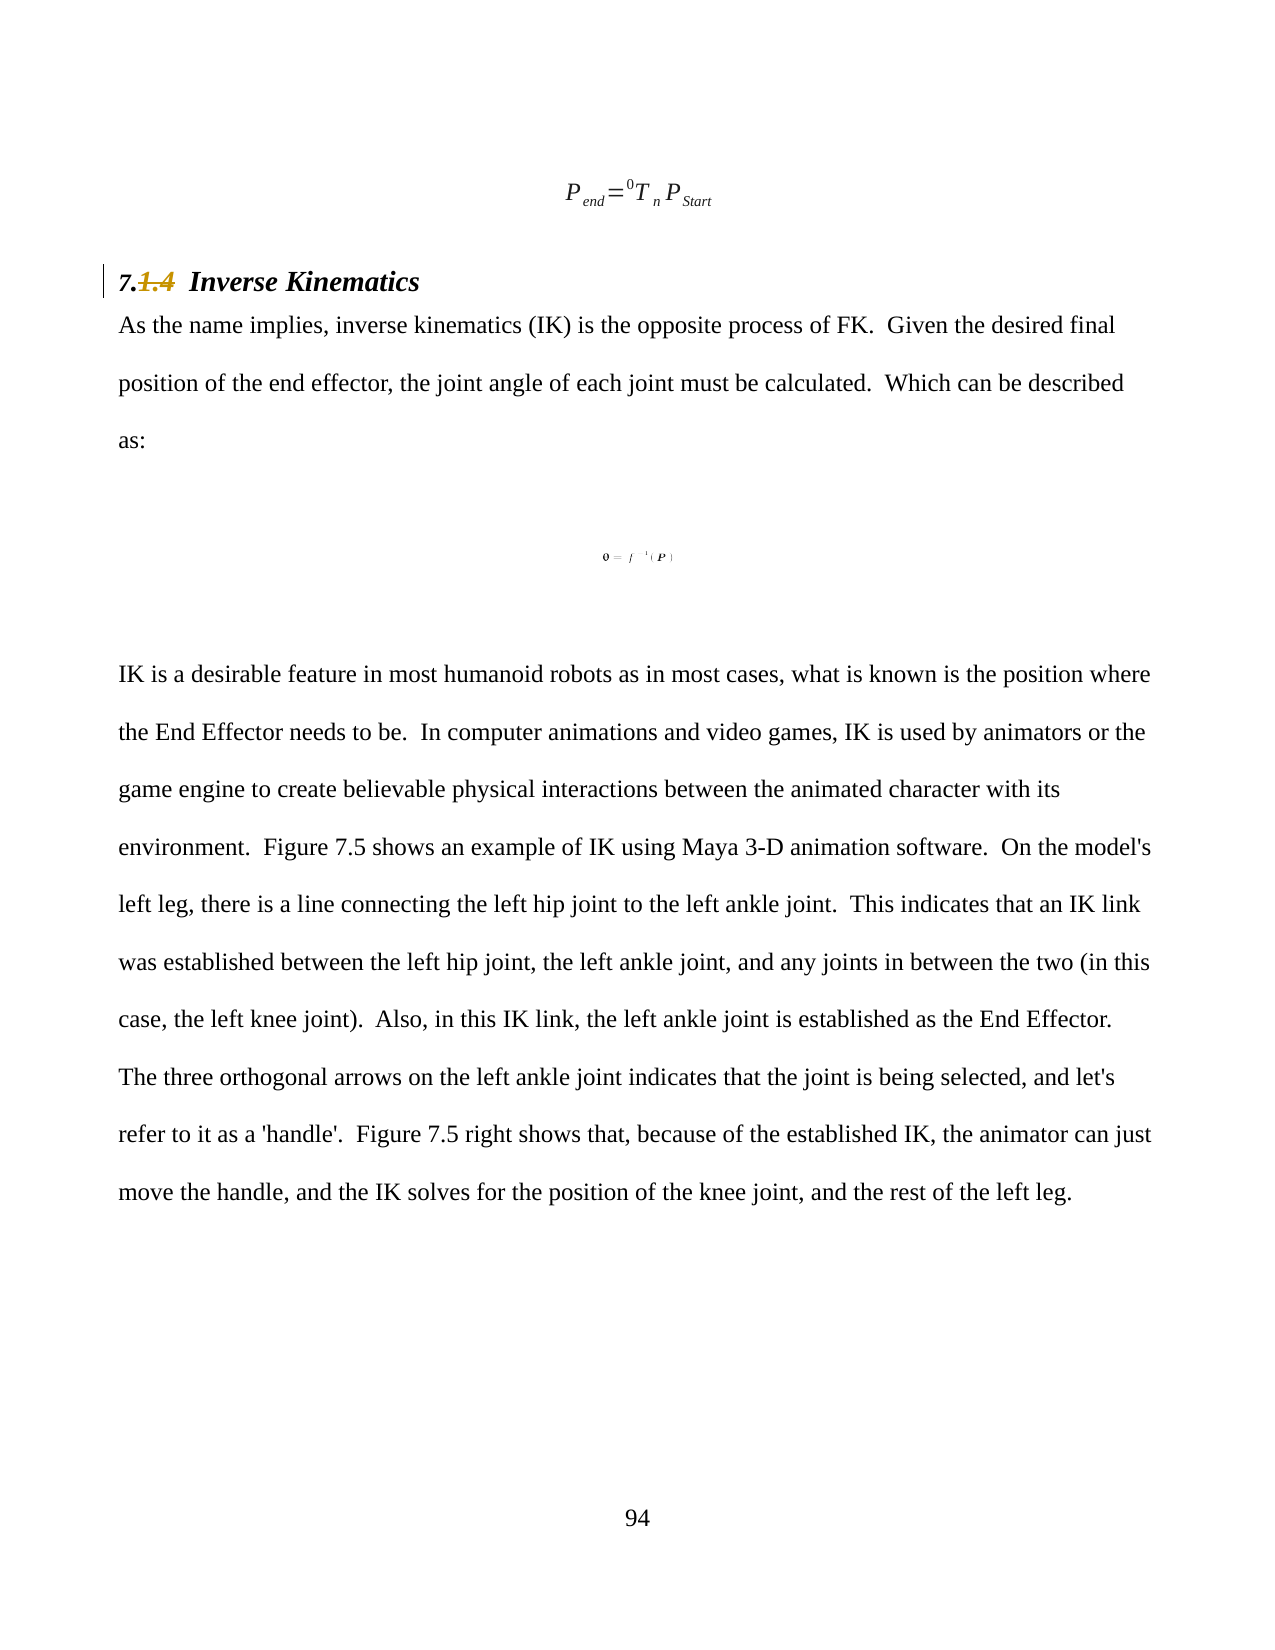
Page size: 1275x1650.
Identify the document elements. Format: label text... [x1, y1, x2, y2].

text IK is a desirable feature in most humanoid robots as in most cases, what is known is the position where the End Effector needs to be. In computer animations and video games, IK is used by animators or the game engine to create believable physical interactions between the animated character with its environment. Figure 7.5 shows an example of IK using Maya 3-D animation software. On the model's left leg, there is a line connecting the left hip joint to the left ankle joint. This indicates that an IK link was established between the left hip joint, the left ankle joint, and any joints in between the two (in this case, the left knee joint). Also, in this IK link, the left ankle joint is established as the End Effector. The three orthogonal arrows on the left ankle joint indicates that the joint is being selected, and let's refer to it as a 'handle'. Figure 7.5 right shows that, because of the established IK, the animator can just move the handle, and the IK solves for the position of the knee joint, and the rest of the left leg. [118, 659, 1157, 1206]
text As the name implies, inverse kinematics (IK) is the opposite process of FK. Given the desired final position of the end effector, the joint angle of each joint must be calculated. Which can be described as: [118, 310, 1157, 454]
subtitle 7. Inverse Kinematics [118, 264, 1157, 298]
